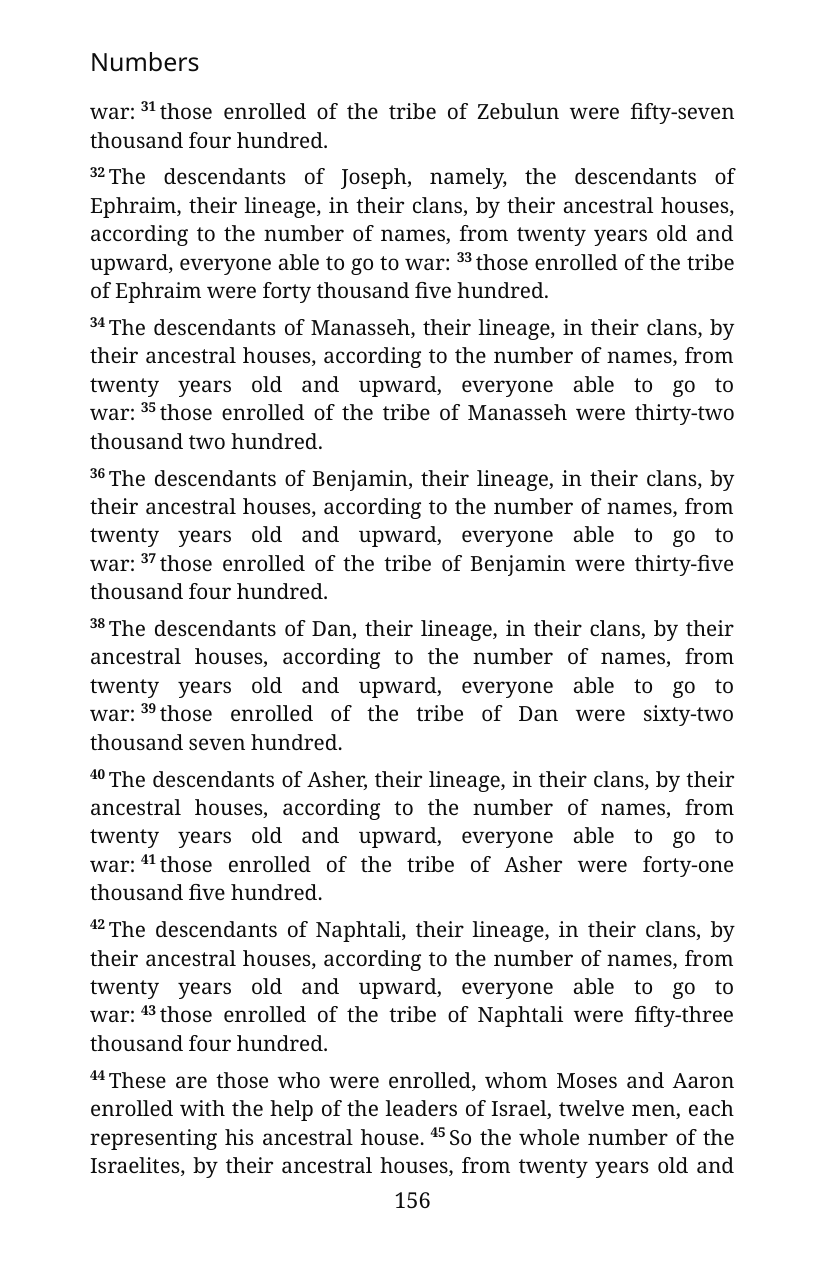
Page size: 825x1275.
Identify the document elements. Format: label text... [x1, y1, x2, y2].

text 32 The descendants of Joseph, namely, the descendants of Ephraim, their lineage, in their clans, by their ancestral houses, according to the number of names, from twenty years old and upward, everyone able to go to war: 33 those enrolled of the tribe of Ephraim were forty thousand five hundred. [90, 163, 735, 305]
text 42 The descendants of Naphtali, their lineage, in their clans, by their ancestral houses, according to the number of names, from twenty years old and upward, everyone able to go to war: 43 those enrolled of the tribe of Naphtali were fifty-three thousand four hundred. [90, 915, 735, 1057]
text 34 The descendants of Manasseh, their lineage, in their clans, by their ancestral houses, according to the number of names, from twenty years old and upward, everyone able to go to war: 35 those enrolled of the tribe of Manasseh were thirty-two thousand two hundred. [90, 313, 735, 455]
text 38 The descendants of Dan, their lineage, in their clans, by their ancestral houses, according to the number of names, from twenty years old and upward, everyone able to go to war: 39 those enrolled of the tribe of Dan were sixty-two thousand seven hundred. [90, 614, 735, 756]
text war: 31 those enrolled of the tribe of Zebulun were fifty-seven thousand four hundred. [90, 97, 735, 154]
text 44 These are those who were enrolled, whom Moses and Aaron enrolled with the help of the leaders of Israel, twelve men, each representing his ancestral house. 45 So the whole number of the Israelites, by their ancestral houses, from twenty years old and [90, 1066, 735, 1179]
text 40 The descendants of Asher, their lineage, in their clans, by their ancestral houses, according to the number of names, from twenty years old and upward, everyone able to go to war: 41 those enrolled of the tribe of Asher were forty-one thousand five hundred. [90, 765, 735, 907]
text 36 The descendants of Benjamin, their lineage, in their clans, by their ancestral houses, according to the number of names, from twenty years old and upward, everyone able to go to war: 37 those enrolled of the tribe of Benjamin were thirty-five thousand four hundred. [90, 464, 735, 606]
